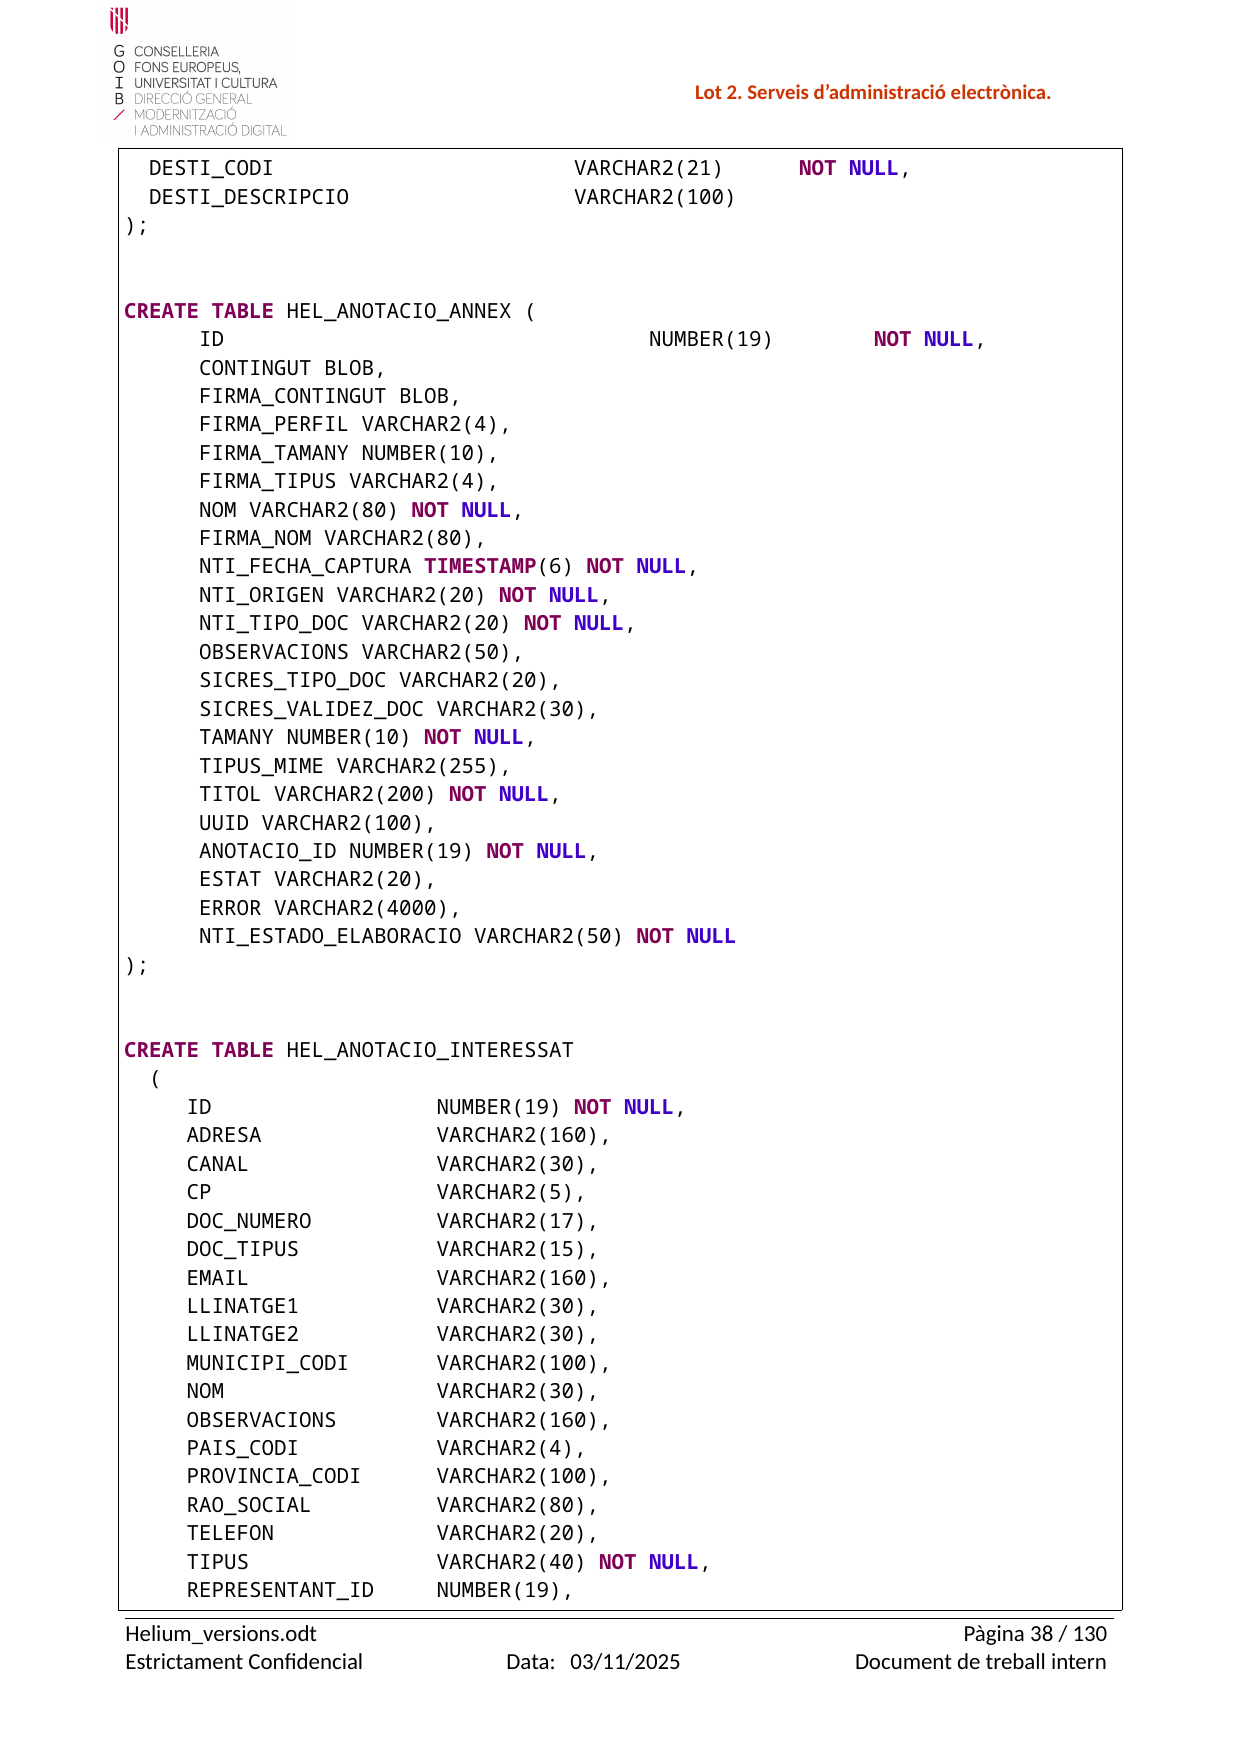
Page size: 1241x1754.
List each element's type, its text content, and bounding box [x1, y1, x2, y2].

table_header DESTI_CODI VARCHAR2(21) NOT NULL, DESTI_DESCRIPCIO VARCHAR2(100) ); CREATE TABLE HEL_ANOTACIO_ANNEX ( ID NUMBER(19) NOT NULL, CONTINGUT BLOB, FIRMA_CONTINGUT BLOB, FIRMA_PERFIL VARCHAR2(4), FIRMA_TAMANY NUMBER(10), FIRMA_TIPUS VARCHAR2(4), NOM VARCHAR2(80) NOT NULL, FIRMA_NOM VARCHAR2(80), NTI_FECHA_CAPTURA TIMESTAMP(6) NOT NULL, NTI_ORIGEN VARCHAR2(20) NOT NULL, NTI_TIPO_DOC VARCHAR2(20) NOT NULL, OBSERVACIONS VARCHAR2(50), SICRES_TIPO_DOC VARCHAR2(20), SICRES_VALIDEZ_DOC VARCHAR2(30), TAMANY NUMBER(10) NOT NULL, TIPUS_MIME VARCHAR2(255), TITOL VARCHAR2(200) NOT NULL, UUID VARCHAR2(100), ANOTACIO_ID NUMBER(19) NOT NULL, ESTAT VARCHAR2(20), ERROR VARCHAR2(4000), NTI_ESTADO_ELABORACIO VARCHAR2(50) NOT NULL ); CREATE TABLE HEL_ANOTACIO_INTERESSAT ( ID NUMBER(19) NOT NULL, ADRESA VARCHAR2(160), CANAL VARCHAR2(30), CP VARCHAR2(5), DOC_NUMERO VARCHAR2(17), DOC_TIPUS VARCHAR2(15), EMAIL VARCHAR2(160), LLINATGE1 VARCHAR2(30), LLINATGE2 VARCHAR2(30), MUNICIPI_CODI VARCHAR2(100), NOM VARCHAR2(30), OBSERVACIONS VARCHAR2(160), PAIS_CODI VARCHAR2(4), PROVINCIA_CODI VARCHAR2(100), RAO_SOCIAL VARCHAR2(80), TELEFON VARCHAR2(20), TIPUS VARCHAR2(40) NOT NULL, REPRESENTANT_ID NUMBER(19), [119, 149, 1122, 1609]
picture [100, 0, 297, 144]
